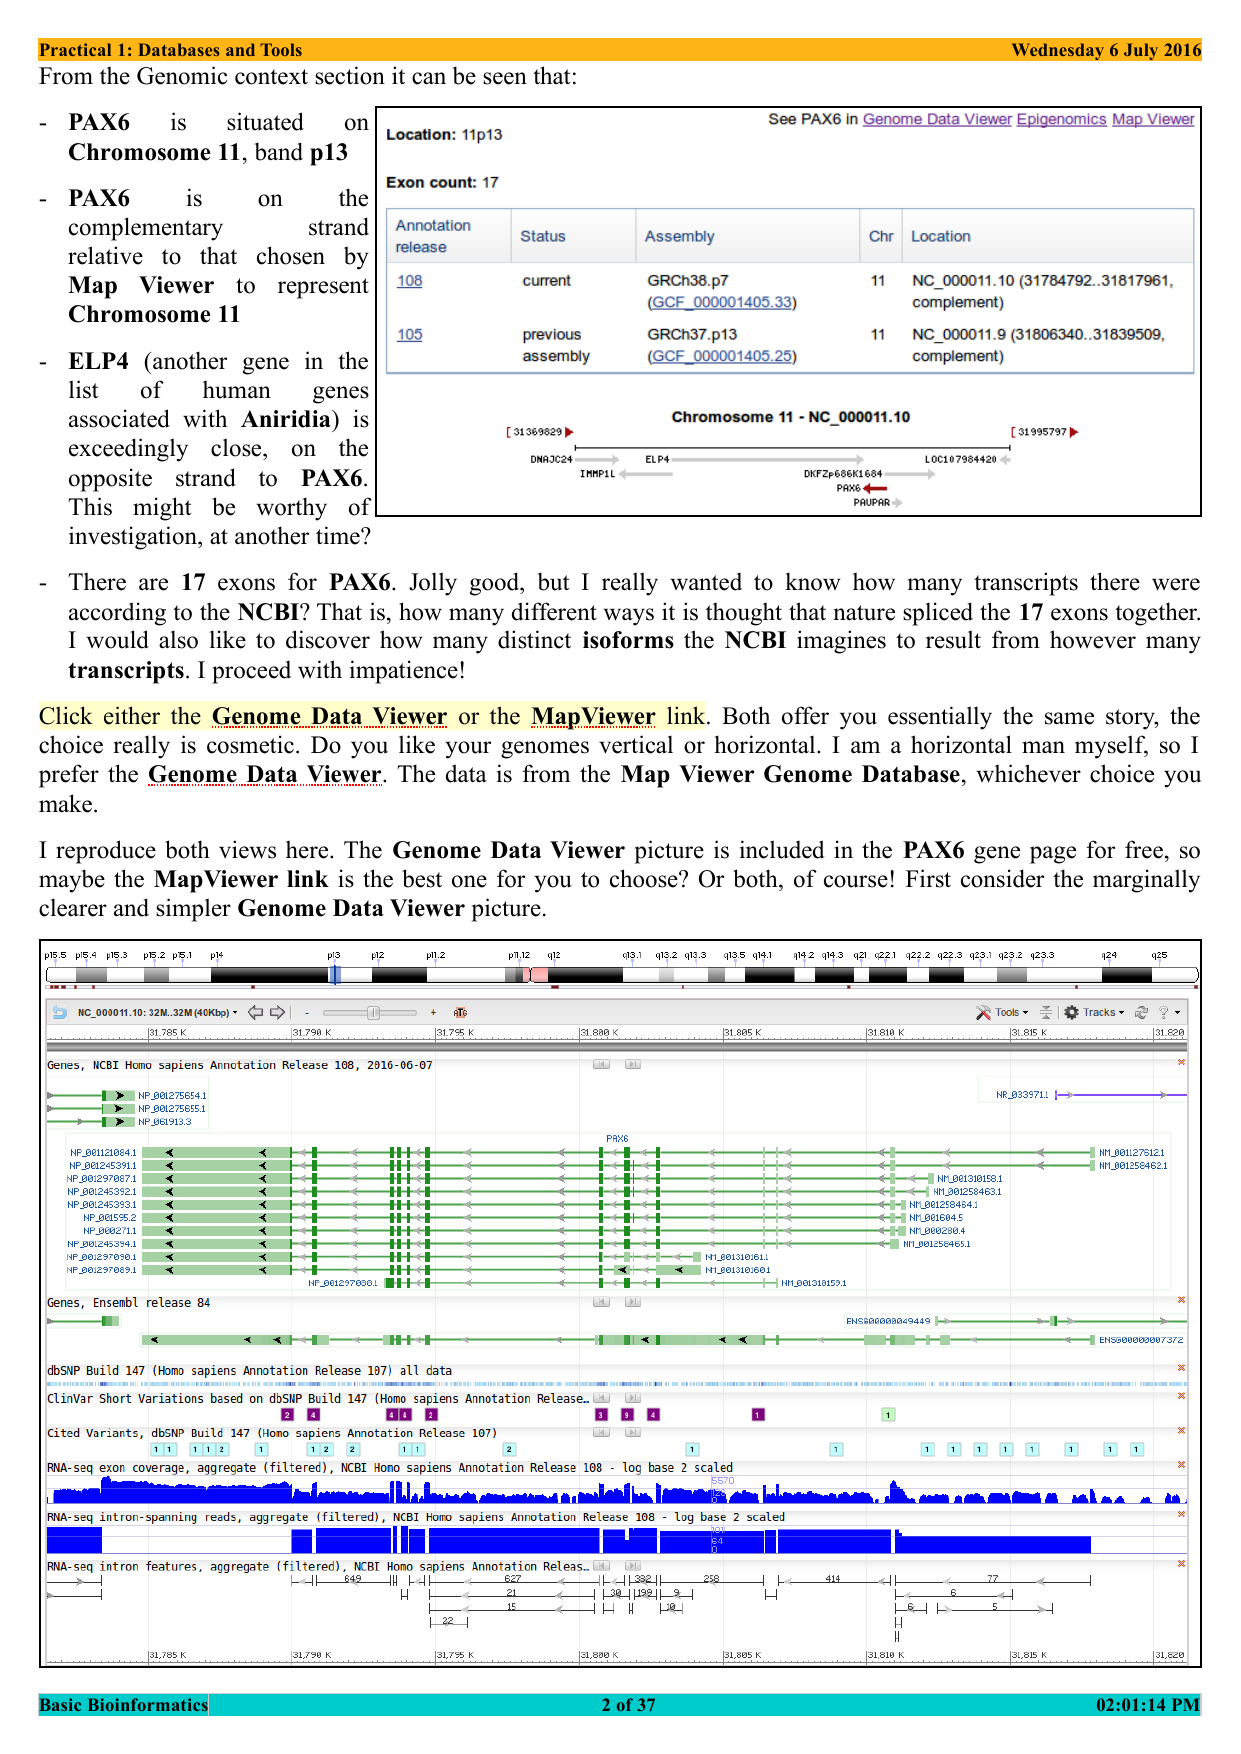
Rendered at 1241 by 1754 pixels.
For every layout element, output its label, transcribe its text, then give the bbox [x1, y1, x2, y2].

picture [41, 941, 1200, 1666]
text [377, 108, 1200, 515]
text - PAX6 is situated on Chromosome 11, band p13 [38, 107, 375, 165]
text From the Genomic context section it can be seen that: [38, 61, 1202, 89]
text I reproduce both views here. The Genome Data Viewer picture is included in the PAX6 gene page for free, so maybe the MapViewer link is the best one for you to choose? Or both, of course! First consider the marginally clearer and simpler Genome Data Viewer picture. [38, 835, 1202, 922]
text - PAX6 is on the complementary strand relative to that chosen by Map Viewer to represent Chromosome 11 [38, 183, 375, 328]
picture [380, 111, 1197, 512]
text - ELP4 (another gene in the list of human genes associated with Aniridia) is exceedingly close, on the opposite strand to PAX6. This might be worthy of investigation, at another time? [38, 346, 1202, 549]
text Click either the Genome Data Viewer or the MapViewer link. Both offer you essentially the same story, the choice really is cosmetic. Do you like your genomes vertical or horizontal. I am a horizontal man myself, so I prefer the Genome Data Viewer. The data is from the Map Viewer Genome Database, whichever choice you make. [38, 701, 1202, 817]
text - There are 17 exons for PAX6. Jolly good, but I really wanted to know how many transcripts there were according to the NCBI? That is, how many different ways it is thought that nature spliced the 17 exons together. I would also like to discover how many distinct isoforms the NCBI imagines to result from however many transcripts. I proceed with impatience! [38, 567, 1202, 683]
